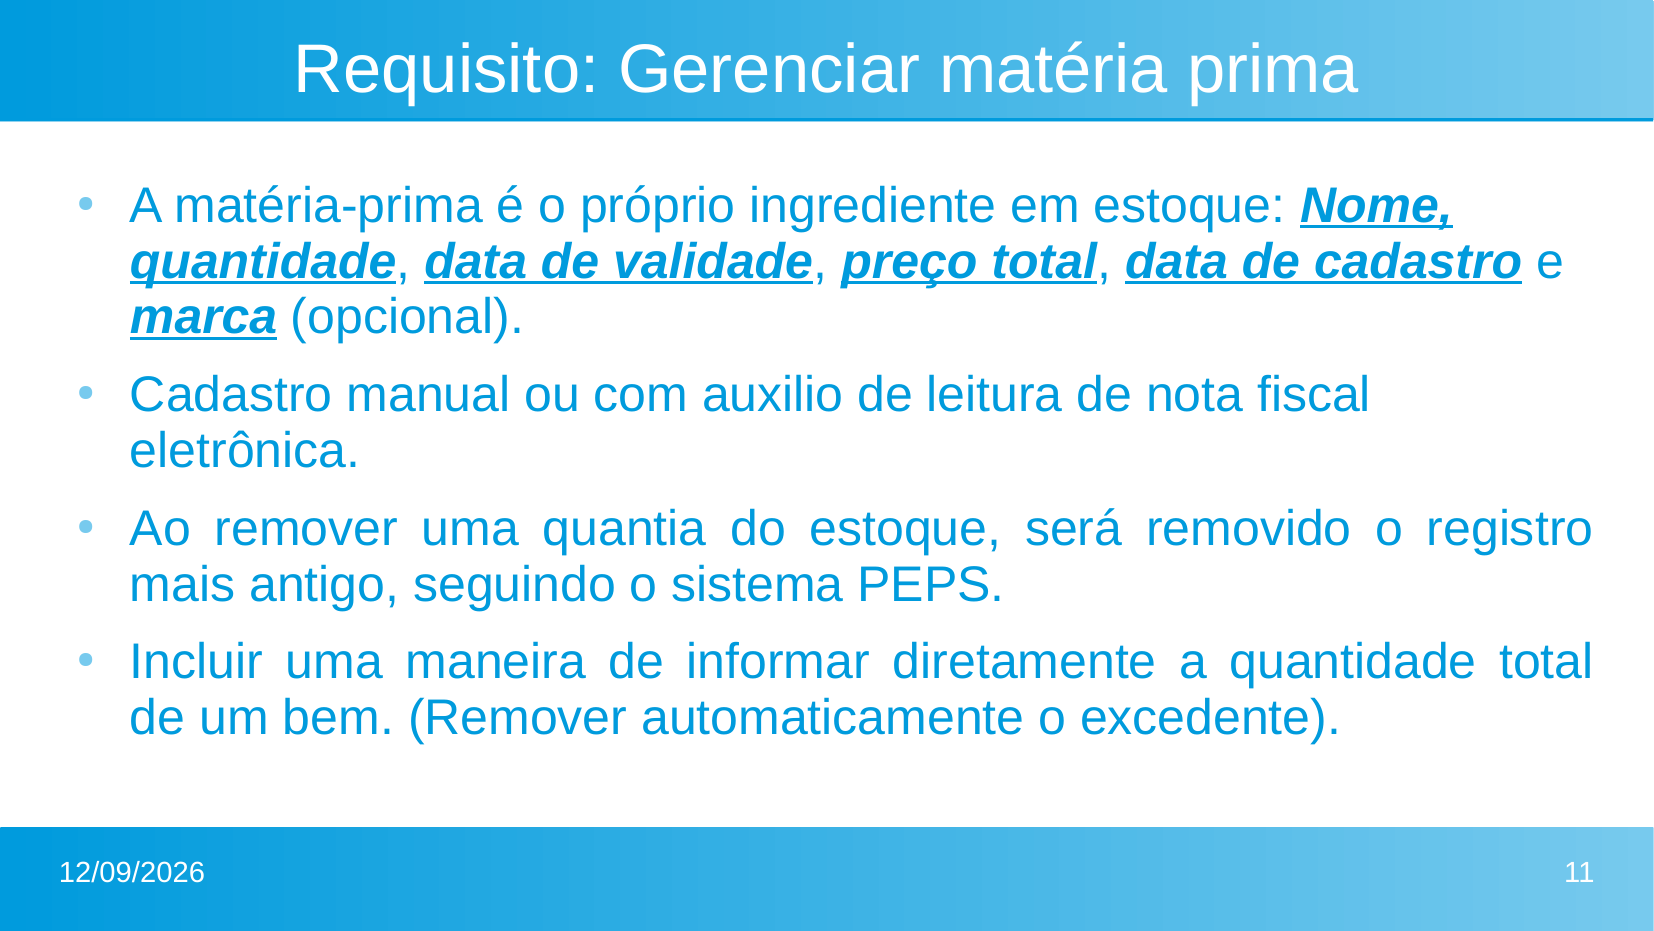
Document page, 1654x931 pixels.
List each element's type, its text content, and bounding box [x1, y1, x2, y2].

list A matéria-prima é o próprio ingrediente em estoque: Nome, quantidade, data de validade, preço total, data de cadastro e marca (opcional). Cadastro manual ou com auxilio de leitura de nota fiscal eletrônica. Ao remover uma quantia do estoque, será removido o registro mais antigo, seguindo o sistema PEPS. Incluir uma maneira de informar diretamente a quantidade total de um bem. (Remover automaticamente o excedente). [59, 177, 1595, 768]
title Requisito: Gerenciar matéria prima [59, 29, 1595, 108]
